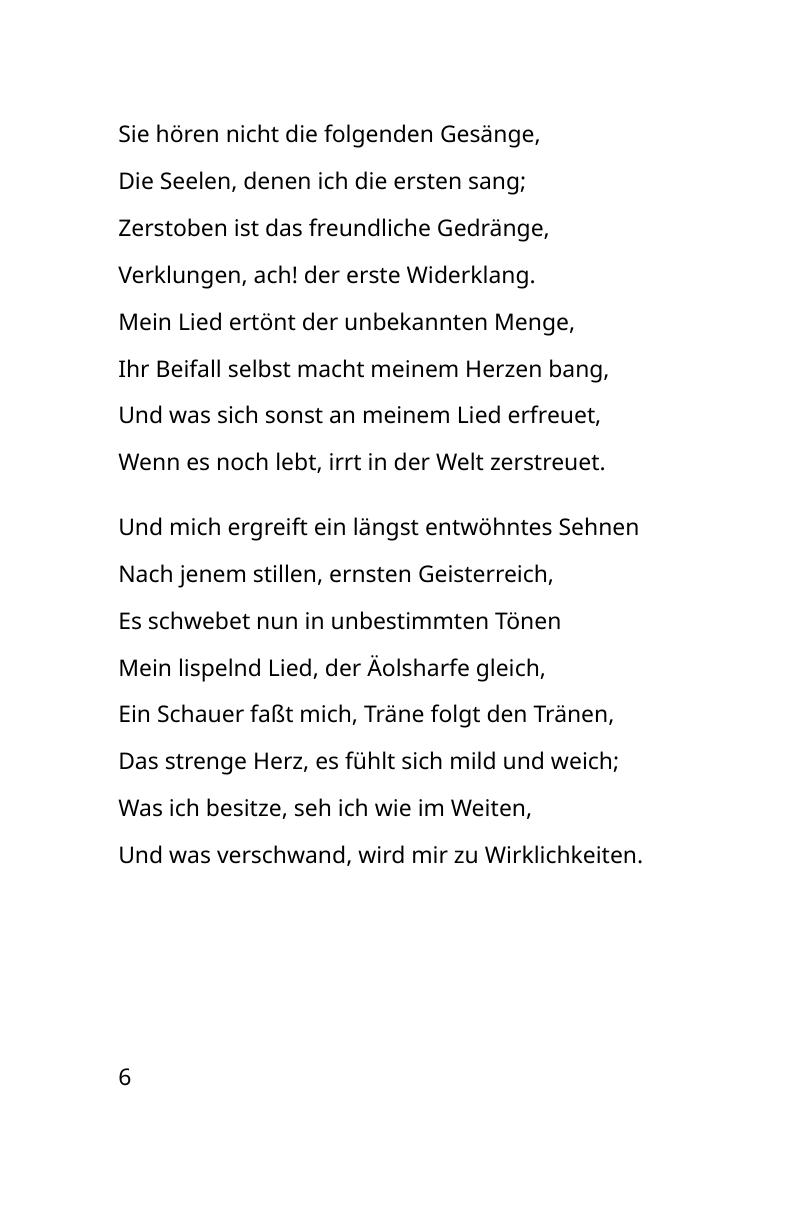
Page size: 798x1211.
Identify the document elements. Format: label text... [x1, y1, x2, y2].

text Und mich ergreift ein längst entwöhntes Sehnen Nach jenem stillen, ernsten Geisterreich, Es schwebet nun in unbestimmten Tönen Mein lispelnd Lied, der Äolsharfe gleich, Ein Schauer faßt mich, Träne folgt den Tränen, Das strenge Herz, es fühlt sich mild und weich; Was ich besitze, seh ich wie im Weiten, Und was verschwand, wird mir zu Wirklichkeiten. [118, 511, 679, 870]
text Sie hören nicht die folgenden Gesänge, Die Seelen, denen ich die ersten sang; Zerstoben ist das freundliche Gedränge, Verklungen, ach! der erste Widerklang. Mein Lied ertönt der unbekannten Menge, Ihr Beifall selbst macht meinem Herzen bang, Und was sich sonst an meinem Lied erfreuet, Wenn es noch lebt, irrt in der Welt zerstreuet. [118, 118, 679, 477]
